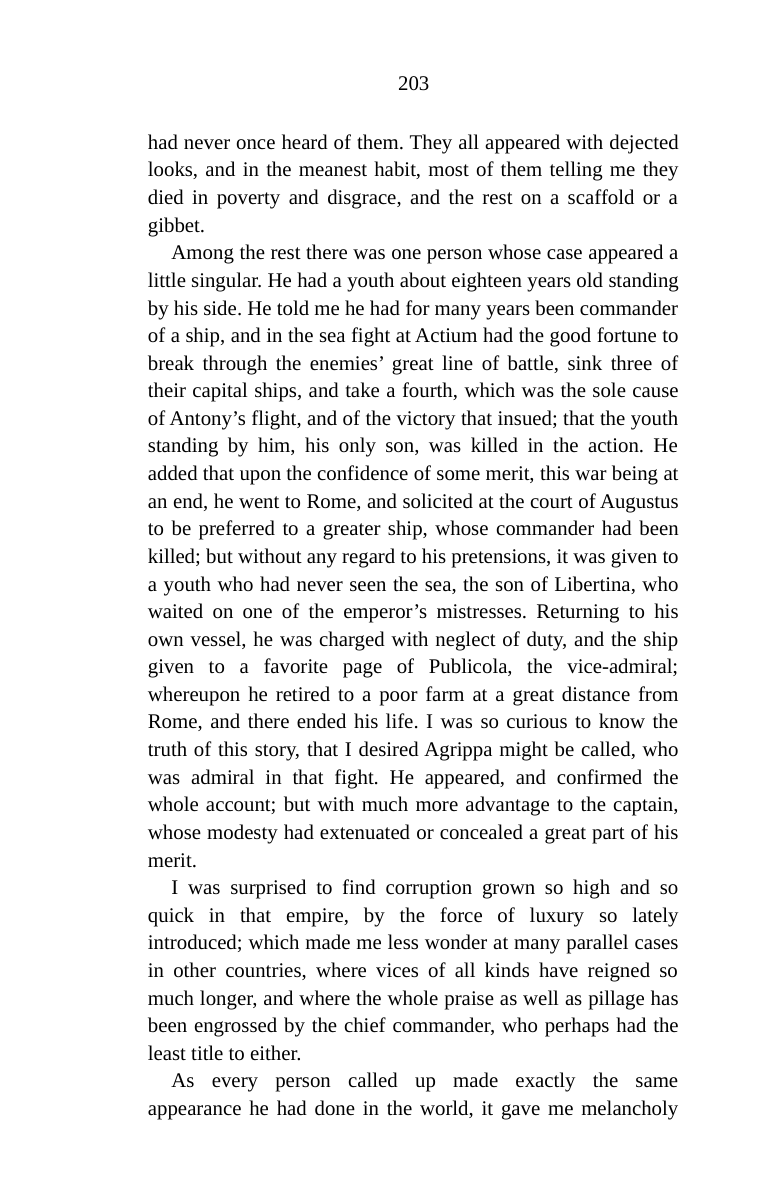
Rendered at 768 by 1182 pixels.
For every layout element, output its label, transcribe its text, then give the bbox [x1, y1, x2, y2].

text Among the rest there was one person whose case appeared a little singular. He had a youth about eighteen years old standing by his side. He told me he had for many years been commander of a ship, and in the sea fight at Actium had the good fortune to break through the enemies’ great line of battle, sink three of their capital ships, and take a fourth, which was the sole cause of Antony’s flight, and of the victory that insued; that the youth standing by him, his only son, was killed in the action. He added that upon the confidence of some merit, this war being at an end, he went to Rome, and solicited at the court of Augustus to be preferred to a greater ship, whose commander had been killed; but without any regard to his pretensions, it was given to a youth who had never seen the sea, the son of Libertina, who waited on one of the emperor’s mistresses. Returning to his own vessel, he was charged with neglect of duty, and the ship given to a favorite page of Publicola, the vice-admiral; whereupon he retired to a poor farm at a great distance from Rome, and there ended his life. I was so curious to know the truth of this story, that I desired Agrippa might be called, who was admiral in that fight. He appeared, and confirmed the whole account; but with much more advantage to the captain, whose modesty had extenuated or concealed a great part of his merit. [148, 240, 679, 872]
text I was surprised to find corruption grown so high and so quick in that empire, by the force of luxury so lately introduced; which made me less wonder at many parallel cases in other countries, where vices of all kinds have reigned so much longer, and where the whole praise as well as pillage has been engrossed by the chief commander, who perhaps had the least title to either. [148, 875, 679, 1065]
text As every person called up made exactly the same appearance he had done in the world, it gave me melancholy [148, 1068, 679, 1120]
text had never once heard of them. They all appeared with dejected looks, and in the meanest habit, most of them telling me they died in poverty and disgrace, and the rest on a scaffold or a gibbet. [148, 130, 679, 237]
